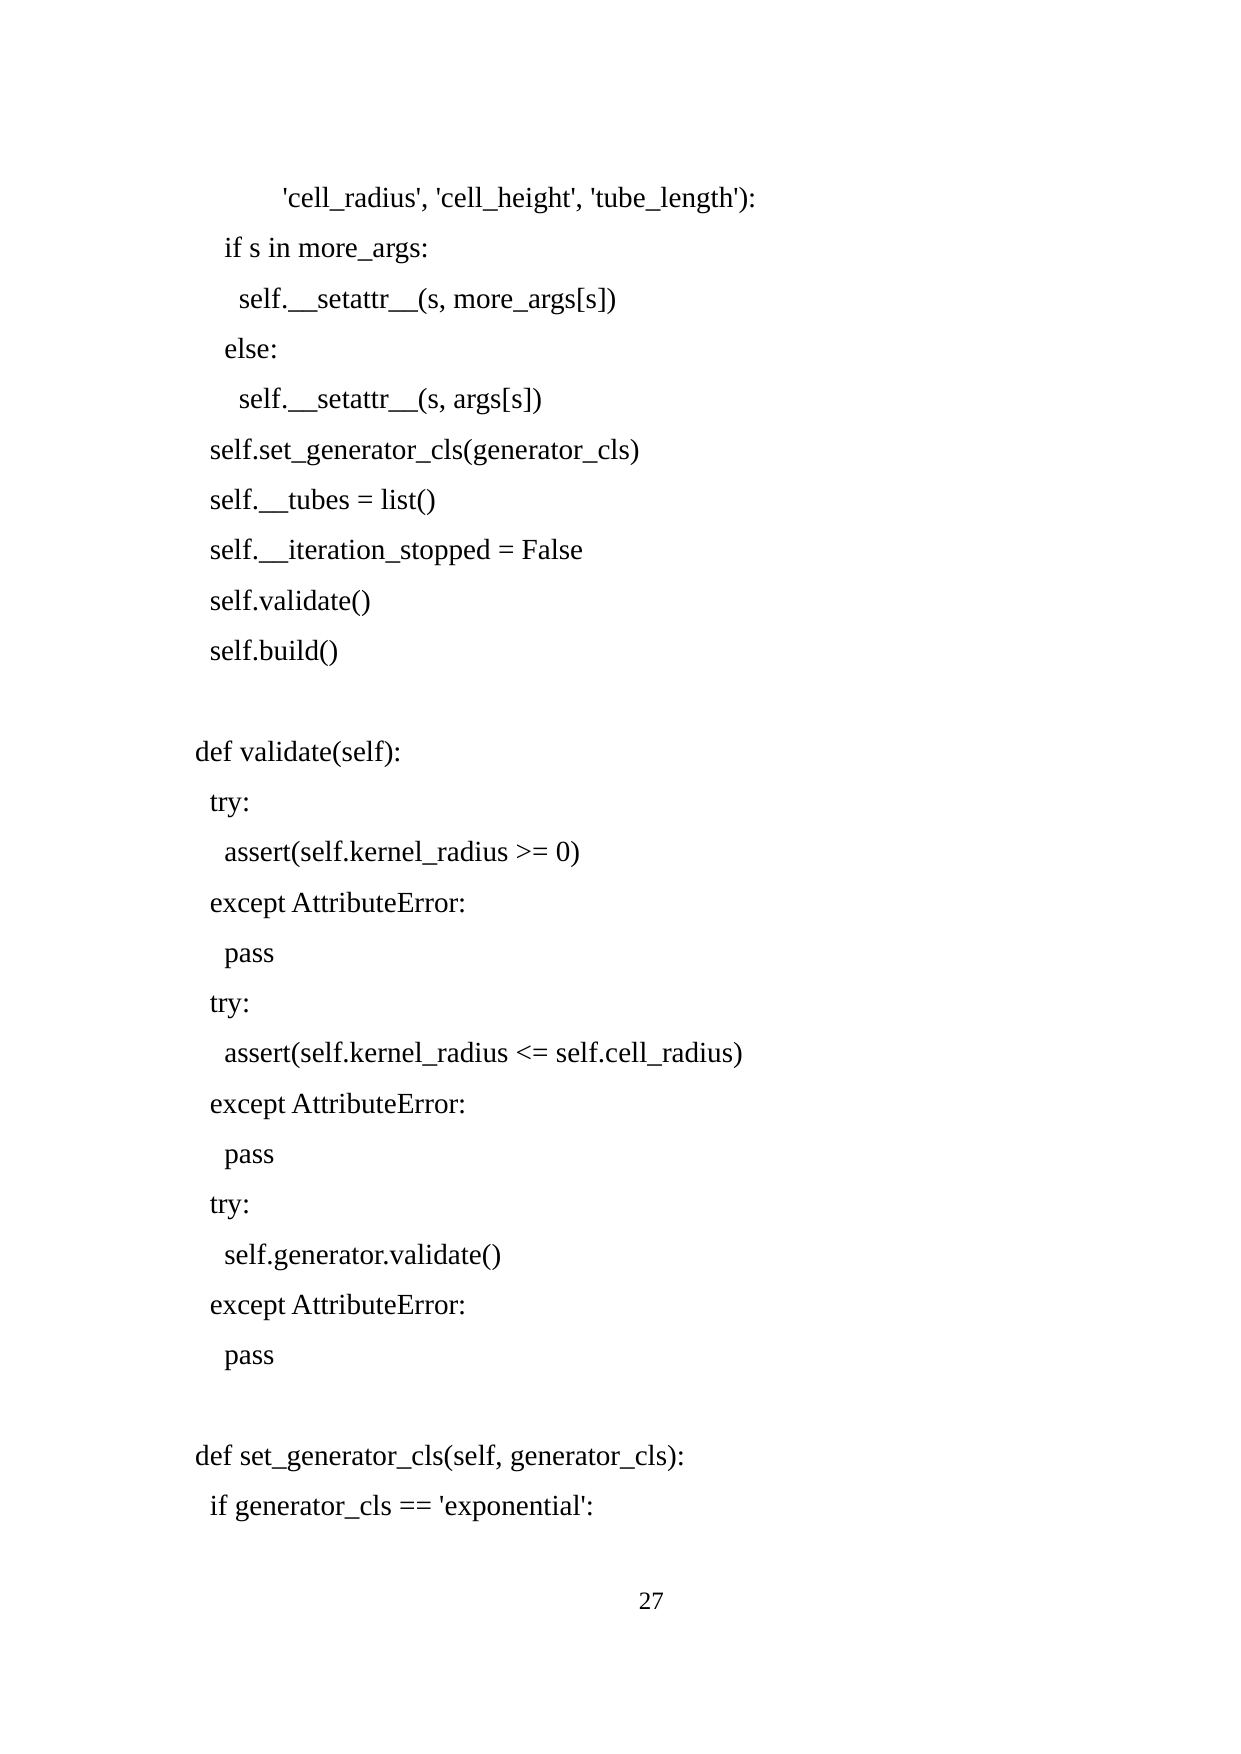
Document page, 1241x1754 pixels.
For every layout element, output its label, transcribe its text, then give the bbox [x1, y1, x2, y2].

text pass [180, 1136, 1121, 1170]
text self.__setattr__(s, args[s]) [180, 382, 1121, 415]
text pass [180, 935, 1121, 968]
text except AttributeError: [180, 1086, 1121, 1119]
text self.set_generator_cls(generator_cls) [180, 432, 1121, 465]
text try: [180, 985, 1121, 1019]
text self.__tubes = list() [180, 482, 1121, 516]
text except AttributeError: [180, 885, 1121, 918]
text if s in more_args: [180, 231, 1121, 264]
text self.generator.validate() [180, 1237, 1121, 1270]
text except AttributeError: [180, 1287, 1121, 1321]
text self.__iteration_stopped = False [180, 532, 1121, 566]
text if generator_cls == 'exponential': [180, 1488, 1121, 1522]
text self.build() [180, 633, 1121, 667]
text def set_generator_cls(self, generator_cls): [180, 1438, 1121, 1472]
text try: [180, 784, 1121, 818]
text assert(self.kernel_radius >= 0) [180, 834, 1121, 868]
text self.__setattr__(s, more_args[s]) [180, 281, 1121, 314]
text def validate(self): [180, 734, 1121, 767]
text self.validate() [180, 583, 1121, 616]
text assert(self.kernel_radius <= self.cell_radius) [180, 1036, 1121, 1069]
text try: [180, 1187, 1121, 1220]
text 'cell_radius', 'cell_height', 'tube_length'): [180, 180, 1121, 214]
text pass [180, 1337, 1121, 1371]
text else: [180, 331, 1121, 365]
